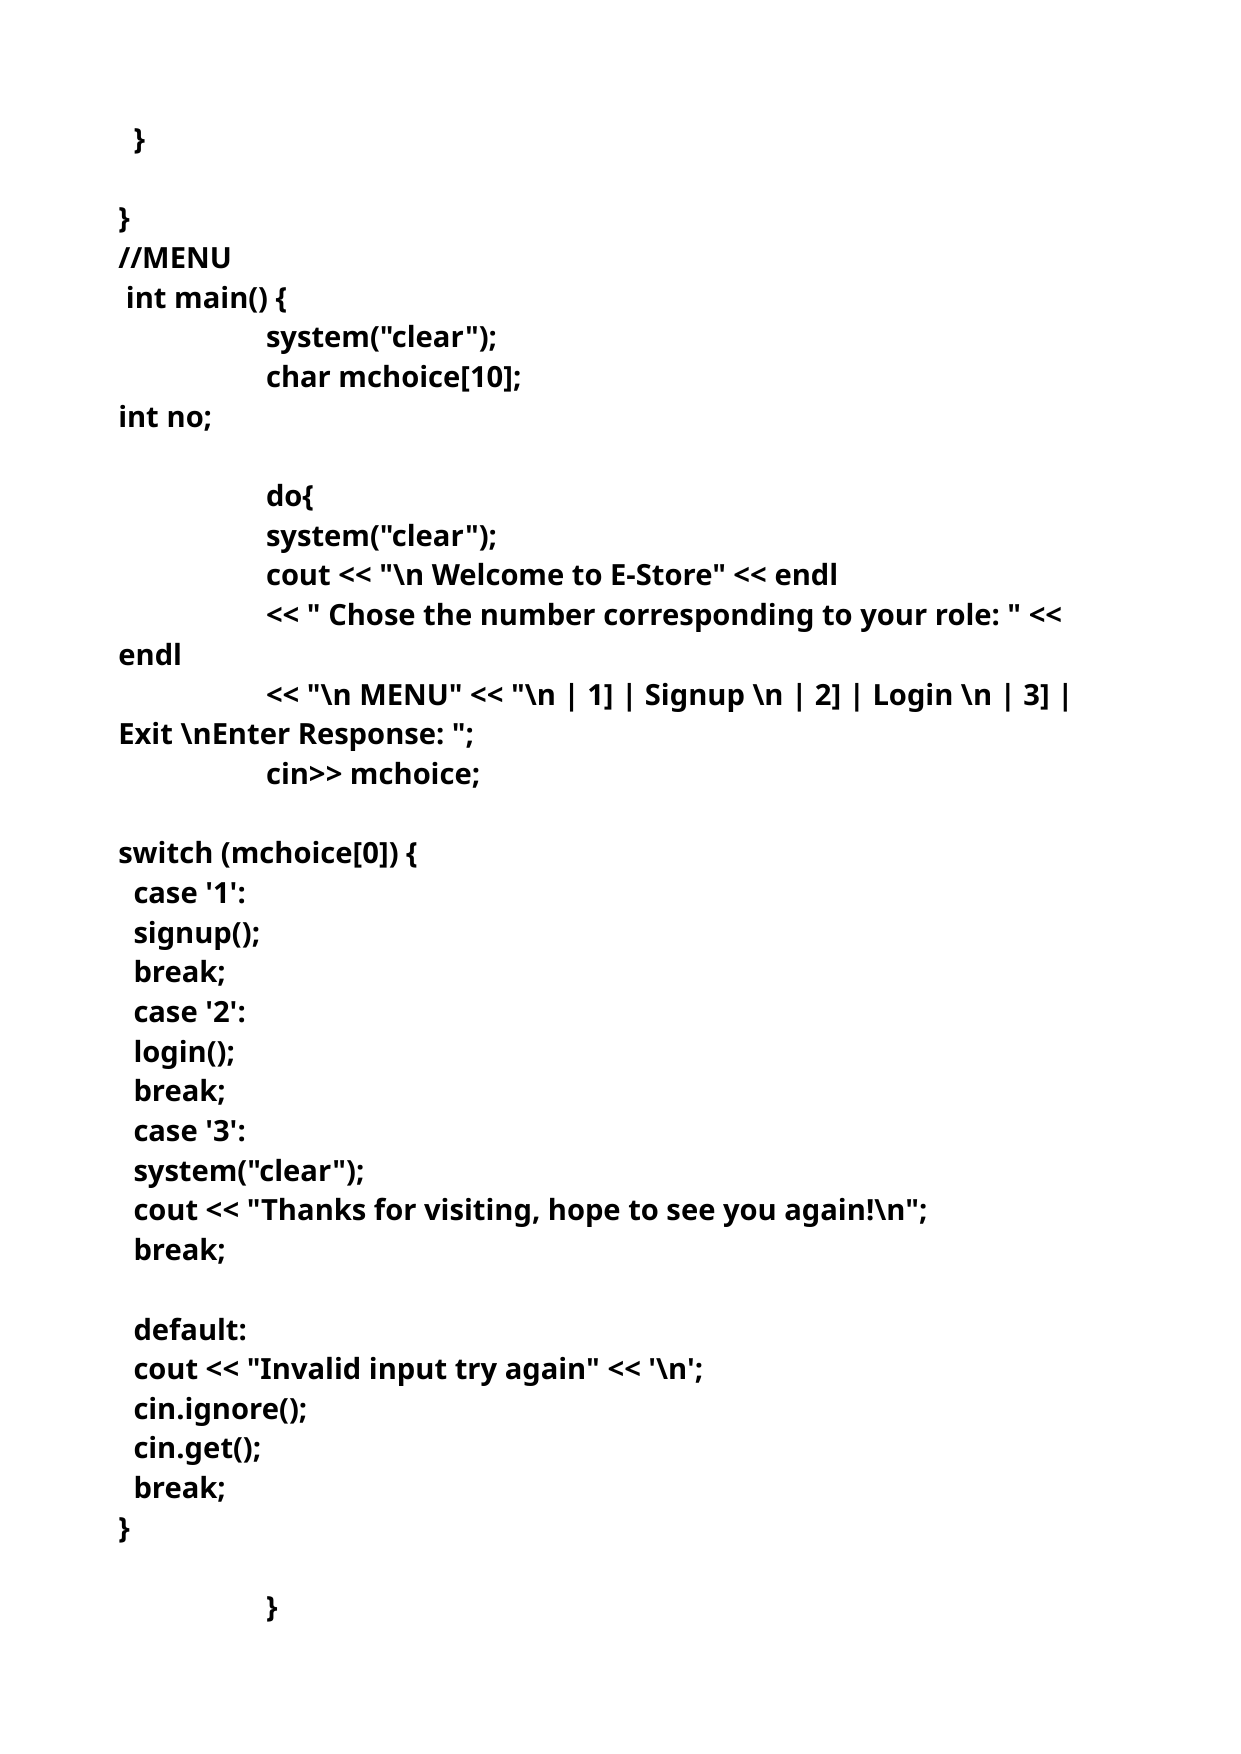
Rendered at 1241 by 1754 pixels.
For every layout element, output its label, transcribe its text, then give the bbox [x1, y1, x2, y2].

text default: [118, 1309, 1122, 1348]
text system("clear"); [118, 515, 1122, 555]
text system("clear"); [118, 317, 1122, 356]
text login(); [118, 1031, 1122, 1071]
text do{ [118, 475, 1122, 515]
text } [118, 1587, 1122, 1626]
text case '2': [118, 991, 1122, 1031]
text cin.get(); [118, 1428, 1122, 1467]
text signup(); [118, 912, 1122, 952]
text } [118, 118, 1122, 158]
text cout << "\n Welcome to E-Store" << endl [118, 555, 1122, 594]
text cin.ignore(); [118, 1388, 1122, 1428]
text << " Chose the number corresponding to your role: " << endl [118, 594, 1122, 674]
text break; [118, 1467, 1122, 1507]
text cout << "Invalid input try again" << '\n'; [118, 1348, 1122, 1388]
text int main() { [118, 277, 1122, 317]
text break; [118, 1229, 1122, 1269]
text //MENU [118, 237, 1122, 277]
text cout << "Thanks for visiting, hope to see you again!\n"; [118, 1190, 1122, 1229]
text switch (mchoice[0]) { [118, 832, 1122, 872]
text cin>> mchoice; [118, 753, 1122, 793]
text break; [118, 1071, 1122, 1110]
text char mchoice[10]; [118, 356, 1122, 396]
text system("clear"); [118, 1150, 1122, 1190]
text } [118, 197, 1122, 237]
text break; [118, 952, 1122, 991]
text case '3': [118, 1110, 1122, 1150]
text case '1': [118, 872, 1122, 912]
text } [118, 1507, 1122, 1547]
text int no; [118, 396, 1122, 436]
text << "\n MENU" << "\n | 1] | Signup \n | 2] | Login \n | 3] | Exit \nEnter Response: "; [118, 674, 1122, 753]
